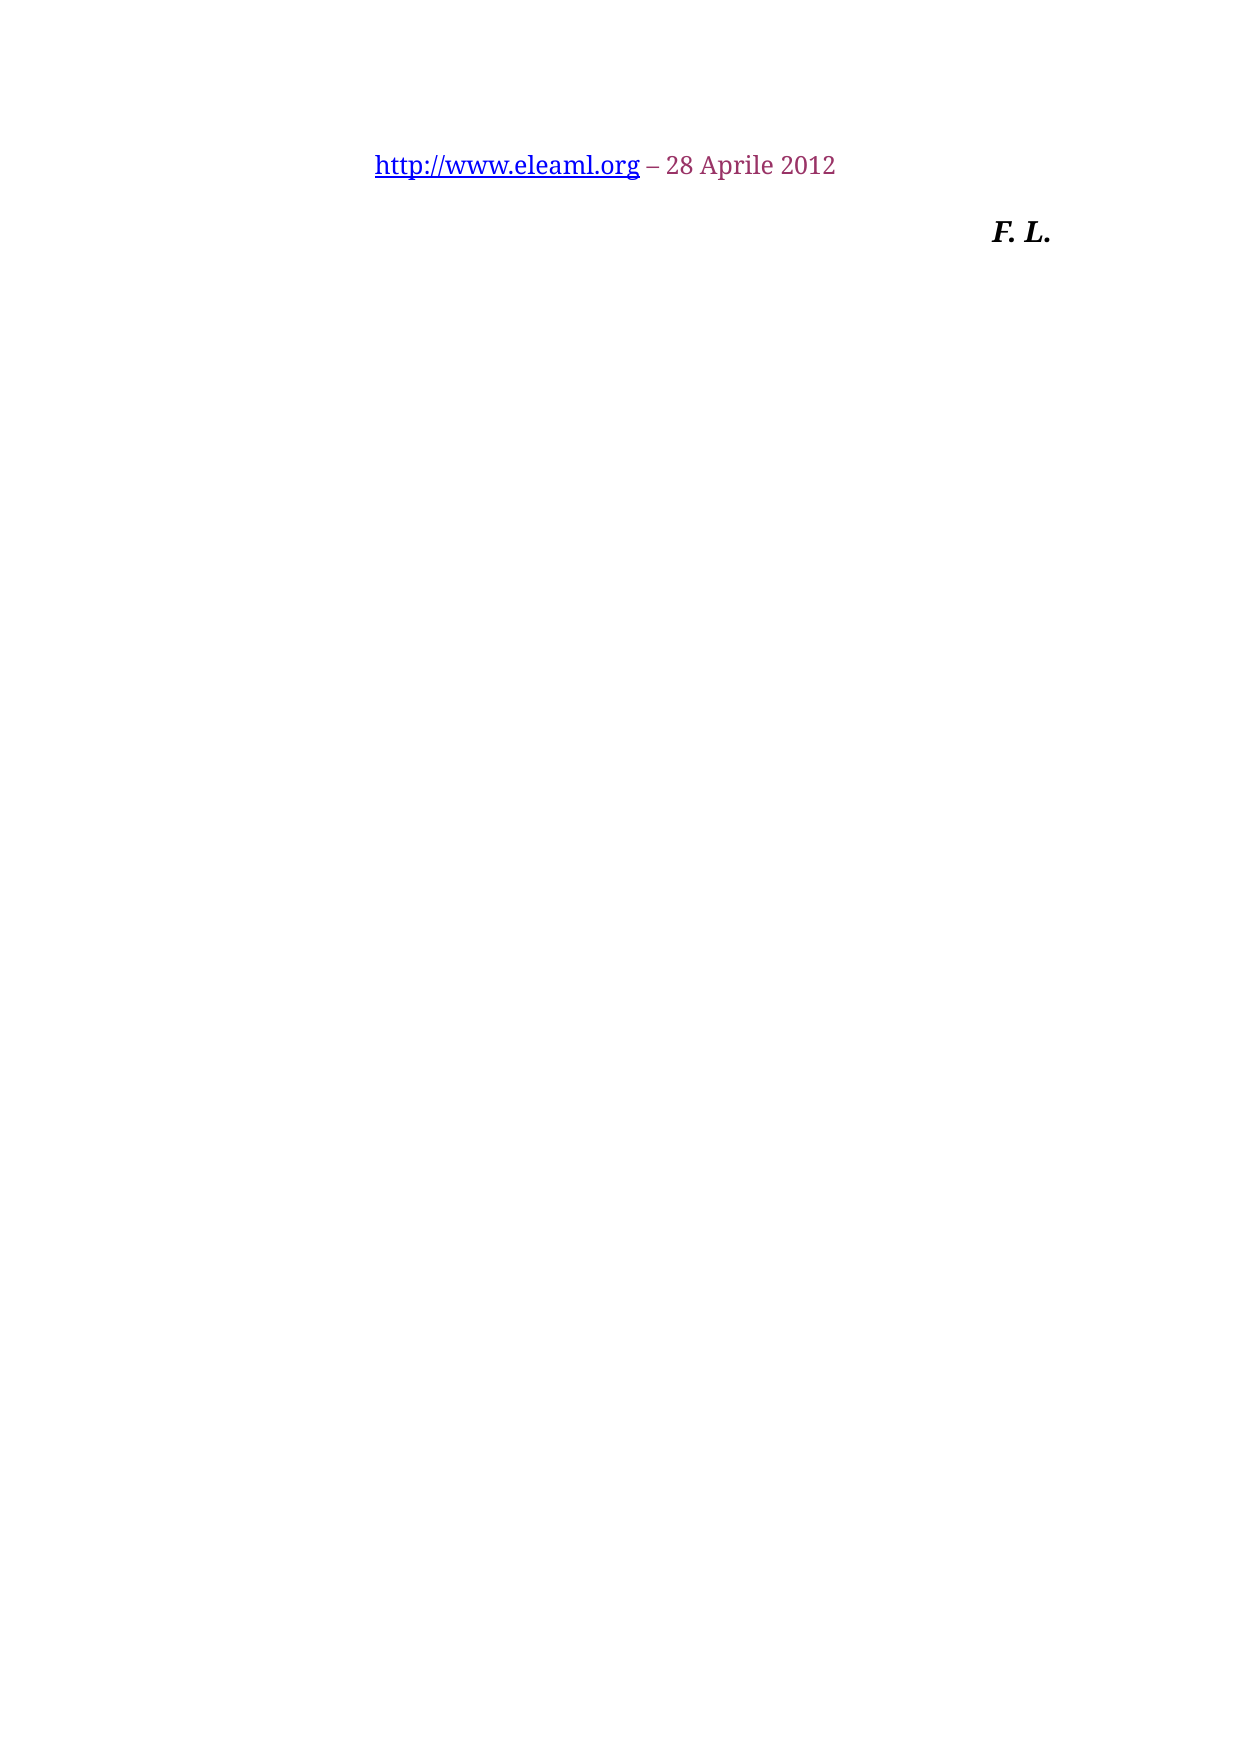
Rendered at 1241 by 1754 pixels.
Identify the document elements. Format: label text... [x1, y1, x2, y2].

text F. L. [148, 211, 1063, 251]
